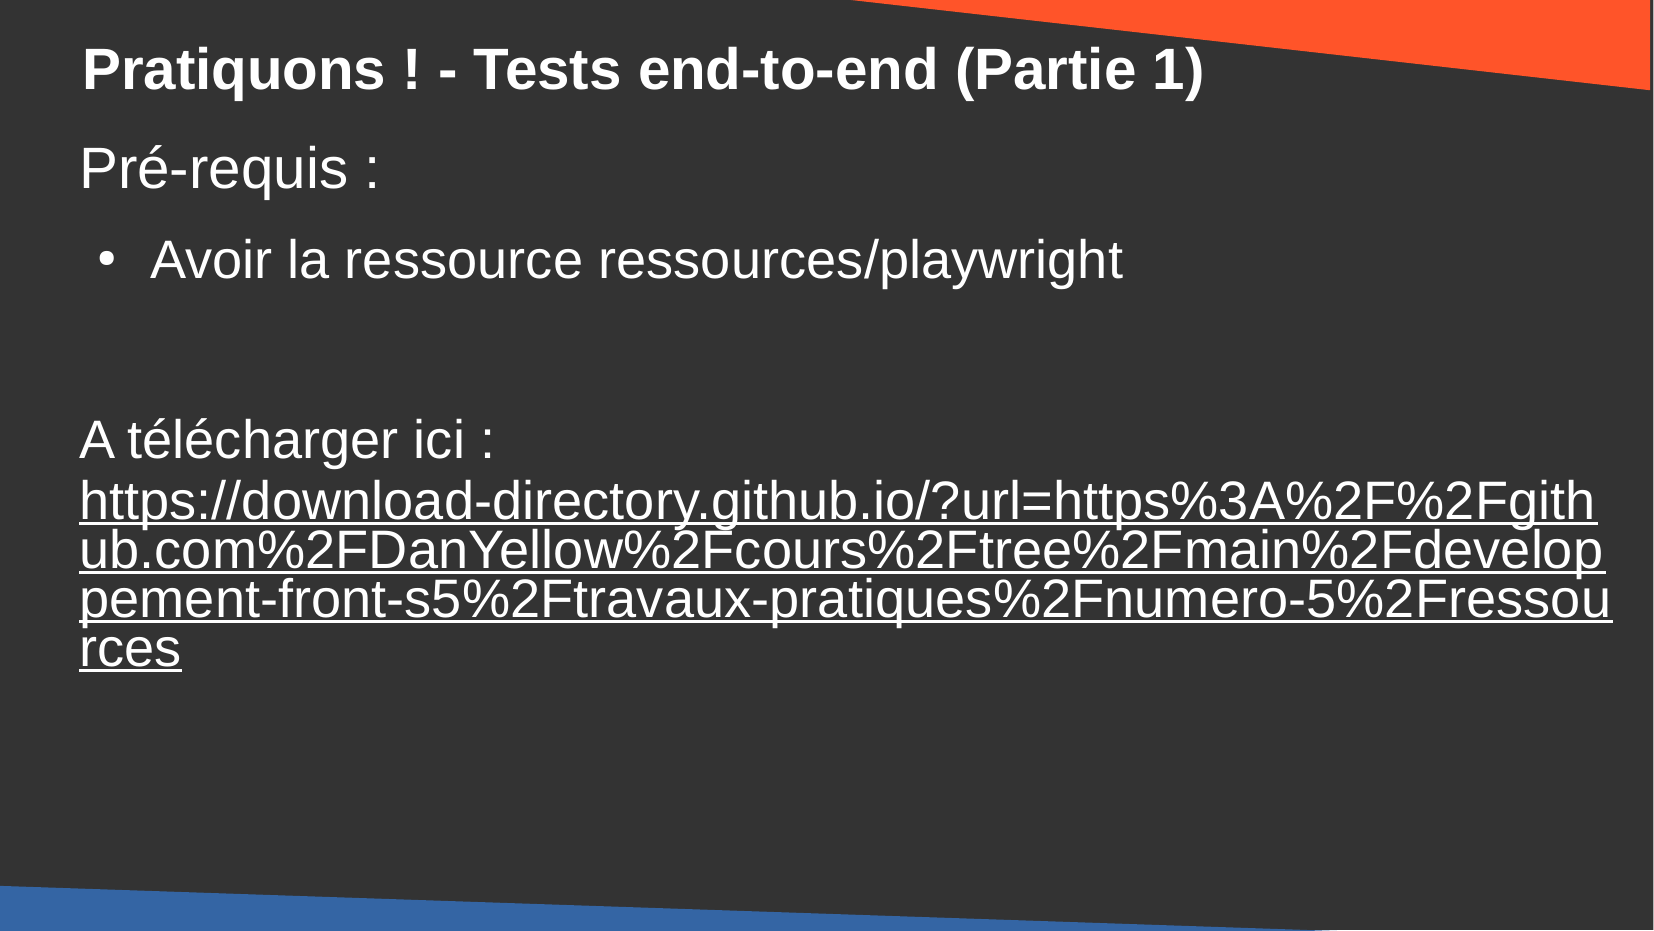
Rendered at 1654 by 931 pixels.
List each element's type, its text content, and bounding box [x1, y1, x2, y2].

list Pré-requis : Avoir la ressource ressources/playwright A télécharger ici : https://download-directory.github.io/?url=https%3A%2F%2Fgithub.com%2FDanYellow%2Fcours%2Ftree%2Fmain%2Fdeveloppement-front-s5%2Ftravaux-pratiques%2Fnumero-5%2Fressources [79, 135, 1619, 721]
text_box [0, 885, 1337, 931]
title Pratiquons ! - Tests end-to-end (Partie 1) [82, 37, 1571, 114]
text_box [850, 0, 1651, 91]
